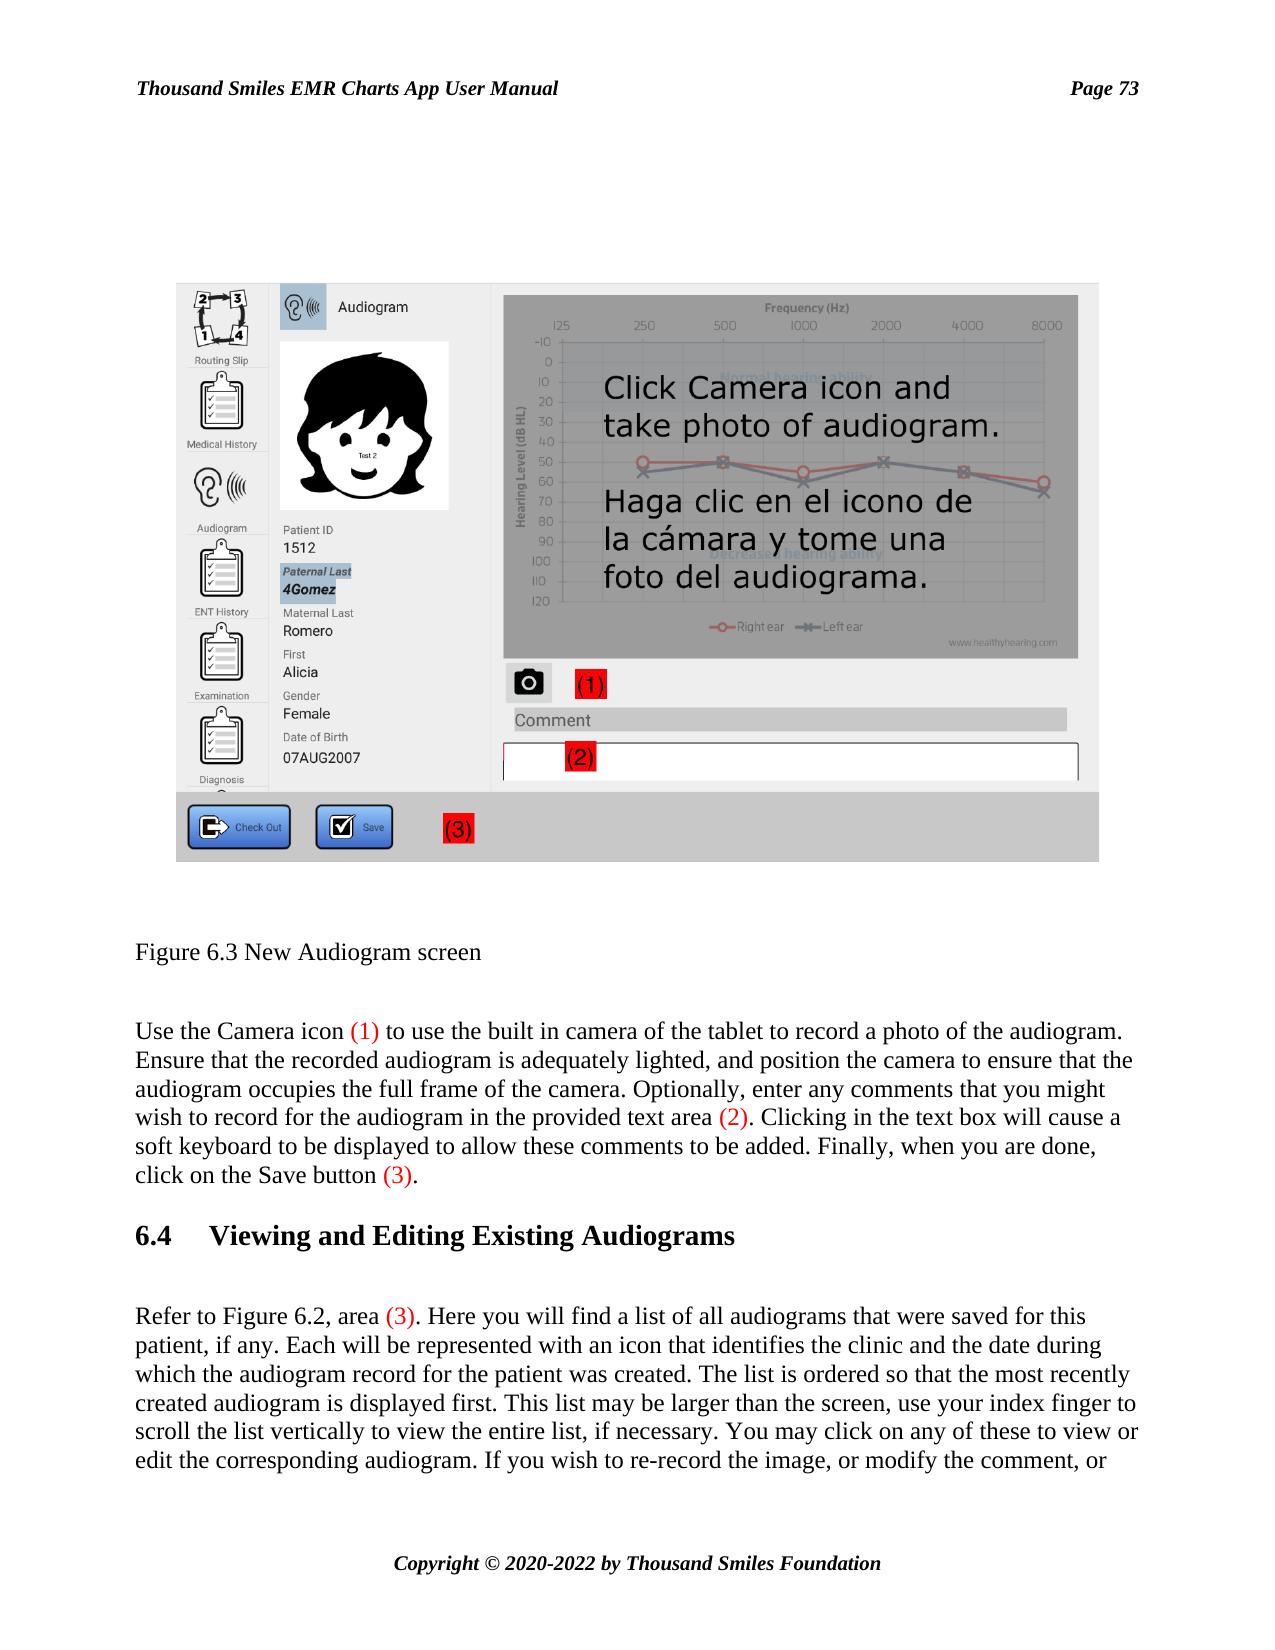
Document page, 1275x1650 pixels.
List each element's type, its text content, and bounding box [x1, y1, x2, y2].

text Figure 6.3 New Audiogram screen [135, 937, 1140, 966]
text Refer to Figure 6.2, area (3). Here you will find a list of all audiograms that were saved for this patient, if any. Each will be represented with an icon that identifies the clinic and the date during which the audiogram record for the patient was created. The list is ordered so that the most recently created audiogram is displayed first. This list may be larger than the screen, use your index finger to scroll the list vertically to view the entire list, if necessary. You may click on any of these to view or edit the corresponding audiogram. If you wish to re-record the image, or modify the comment, or [135, 1301, 1140, 1474]
text Use the Camera icon (1) to use the built in camera of the tablet to record a photo of the audiogram. Ensure that the recorded audiogram is adequately lighted, and position the camera to ensure that the audiogram occupies the full frame of the camera. Optionally, enter any comments that you might wish to record for the audiogram in the provided text area (2). Clicking in the text box will cause a soft keyboard to be displayed to allow these comments to be added. Finally, when you are done, click on the Save button (3). [135, 1016, 1140, 1189]
subtitle Viewing and Editing Existing Audiograms [135, 1218, 1140, 1251]
picture [176, 282, 1100, 862]
